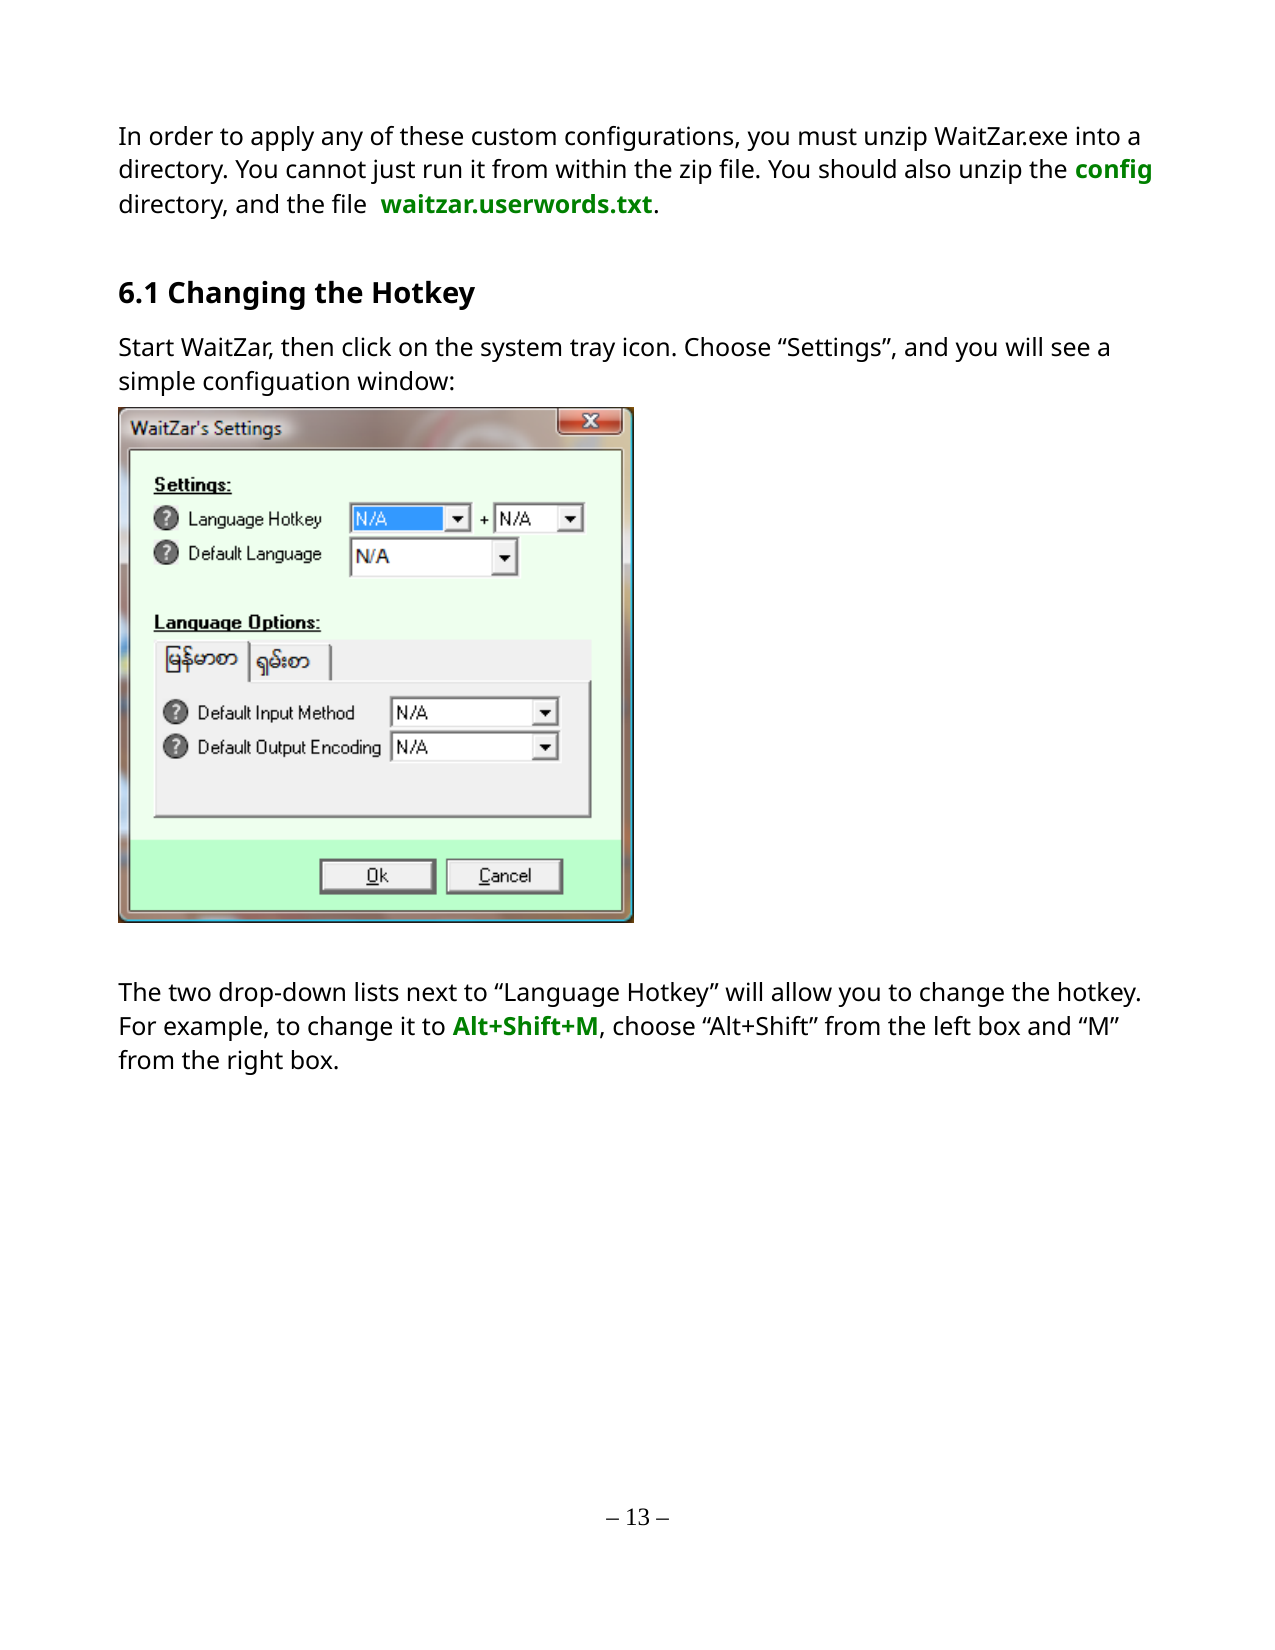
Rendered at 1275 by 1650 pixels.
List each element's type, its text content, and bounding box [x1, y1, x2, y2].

text Start WaitZar, then click on the system tray icon. Choose “Settings”, and you will see a simple configuation window: [118, 330, 1157, 398]
picture [118, 407, 634, 923]
text In order to apply any of these custom configurations, you must unzip WaitZar.exe into a directory. You cannot just run it from within the zip file. You should also unzip the config directory, and the file waitzar.userwords.txt. [118, 118, 1157, 220]
text The two drop-down lists next to “Language Hotkey” will allow you to change the hotkey. For example, to change it to Alt+Shift+M, choose “Alt+Shift” from the left box and “M” from the right box. [118, 975, 1157, 1077]
subtitle 6.1 Changing the Hotkey [118, 272, 1157, 312]
